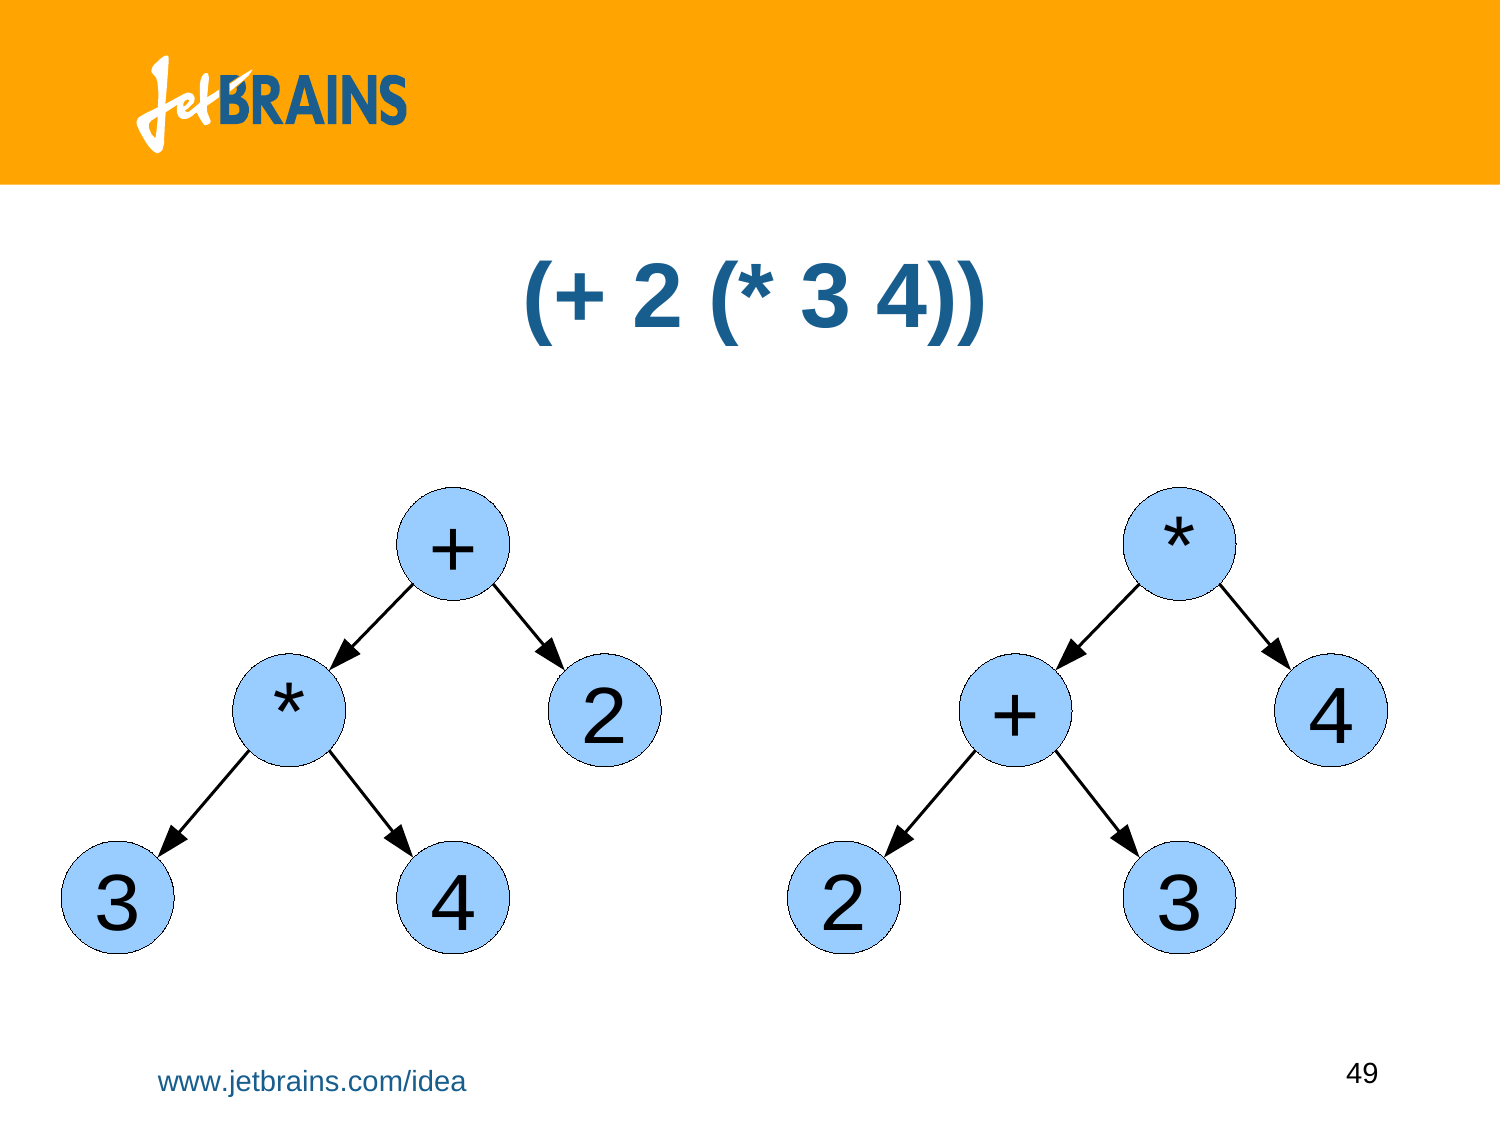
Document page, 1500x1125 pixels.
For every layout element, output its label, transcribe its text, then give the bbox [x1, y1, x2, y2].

text_box 3 [61, 841, 175, 954]
text_box + [396, 487, 510, 601]
text_box * [232, 653, 346, 767]
text_box 4 [396, 841, 510, 954]
text_box 3 [1123, 841, 1237, 954]
text_box + [959, 653, 1073, 767]
text_box 2 [787, 841, 901, 954]
text_box * [1123, 487, 1237, 601]
title (+ 2 (* 3 4)) [135, 228, 1377, 354]
text_box 2 [548, 653, 662, 767]
text_box 4 [1274, 653, 1388, 767]
